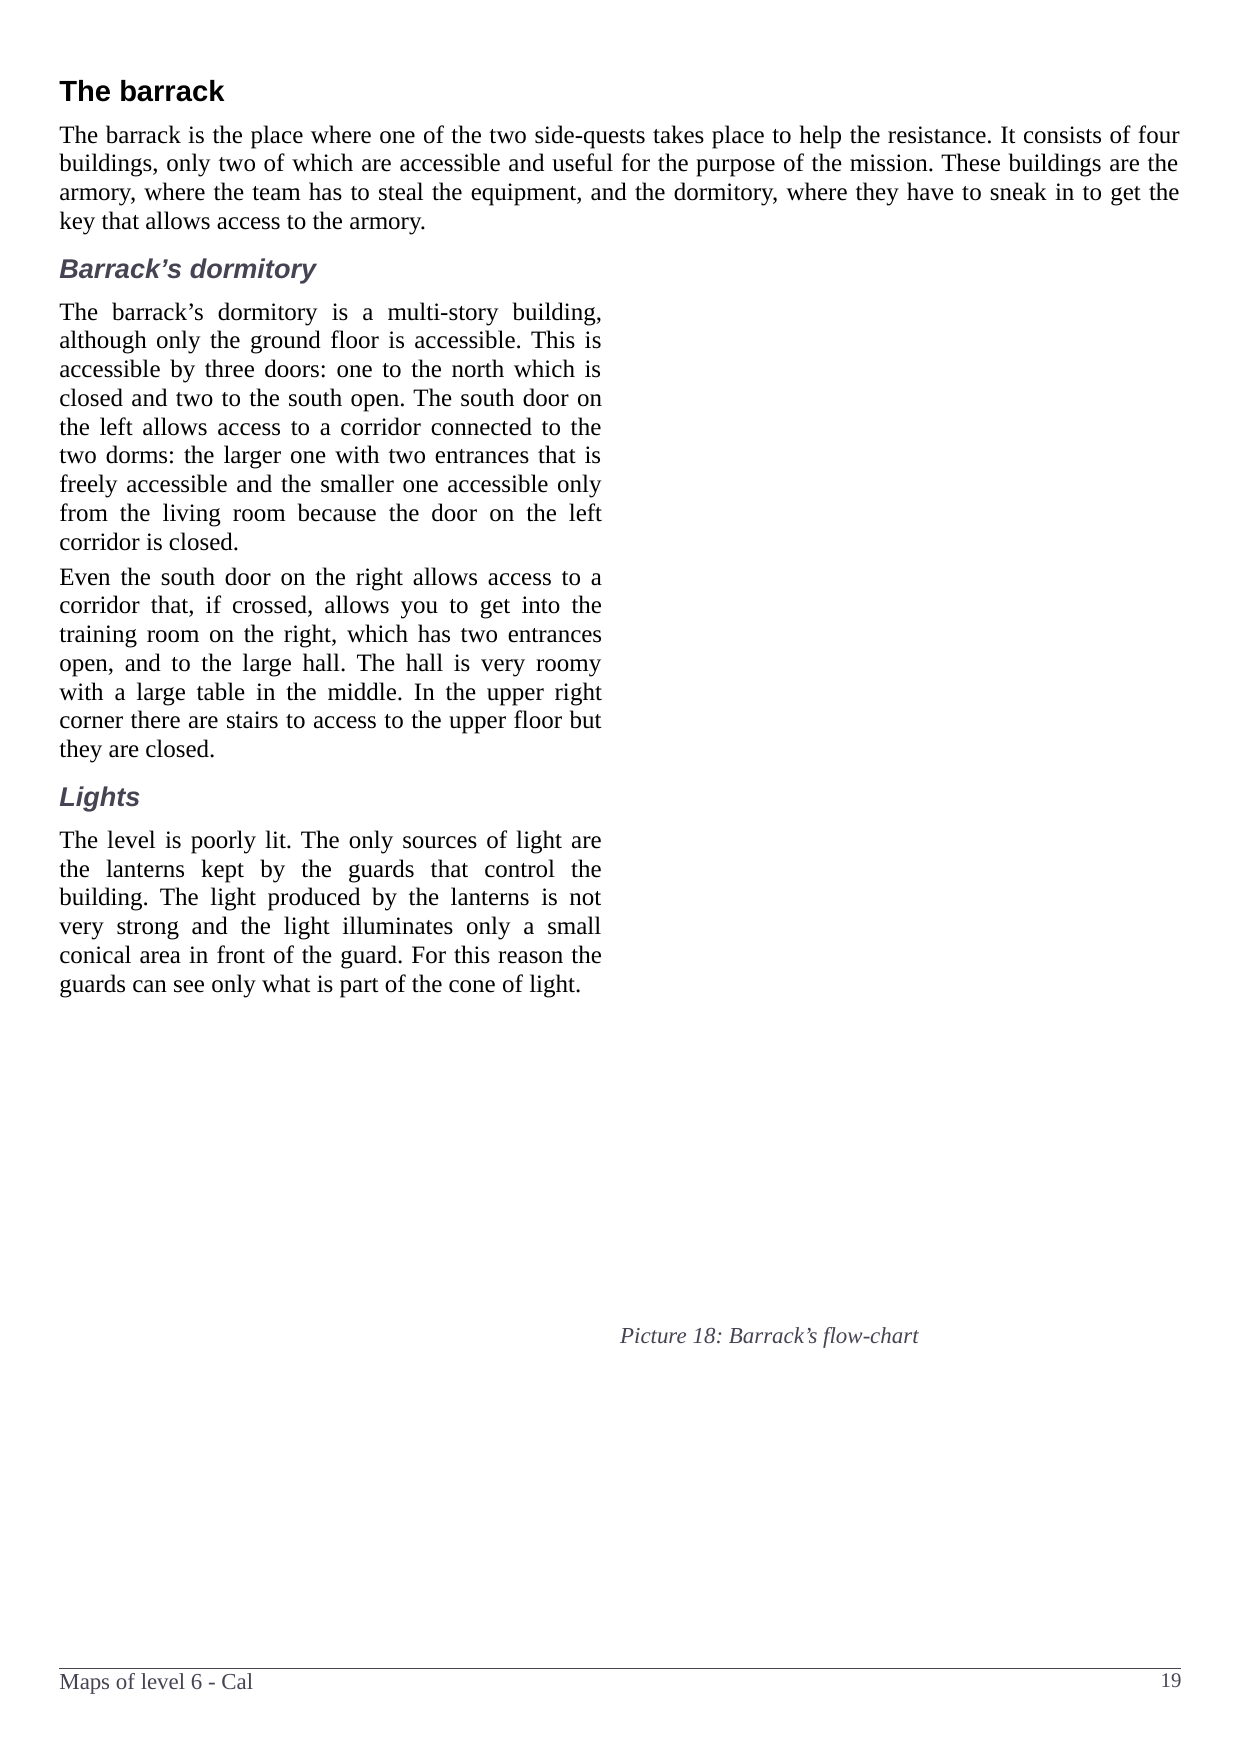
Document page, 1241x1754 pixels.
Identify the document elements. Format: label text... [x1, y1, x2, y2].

table_header [625, 1329, 631, 1336]
subtitle Barrack’s dormitory [59, 253, 1181, 284]
table_header The barrack’s dormitory is a multi-story building, although only the ground floor is accessible. This is accessible by three doors: one to the north which is closed and two to the south open. The south door on the left allows access to a corridor connected to the two dorms: the larger one with two entrances that is freely accessible and the smaller one accessible only from the living room because the door on the left corridor is closed. Even the south door on the right allows access to a corridor that, if crossed, allows you to get into the training room on the right, which has two entrances open, and to the large hall. The hall is very roomy with a large table in the middle. In the upper right corner there are stairs to access to the upper floor but they are closed. Lights The level is poorly lit. The only sources of light are the lanterns kept by the guards that control the building. The light produced by the lanterns is not very strong and the light illuminates only a small conical area in front of the guard. For this reason the guards can see only what is part of the cone of light. [59, 297, 620, 1354]
text The barrack is the place where one of the two side-quests takes place to help the resistance. It consists of four buildings, only two of which are accessible and useful for the purpose of the mission. These buildings are the armory, where the team has to steal the equipment, and the dormitory, where they have to sneak in to get the key that allows access to the armory. [59, 120, 1181, 235]
subtitle The barrack [59, 74, 1181, 107]
table_header [620, 297, 1181, 1354]
